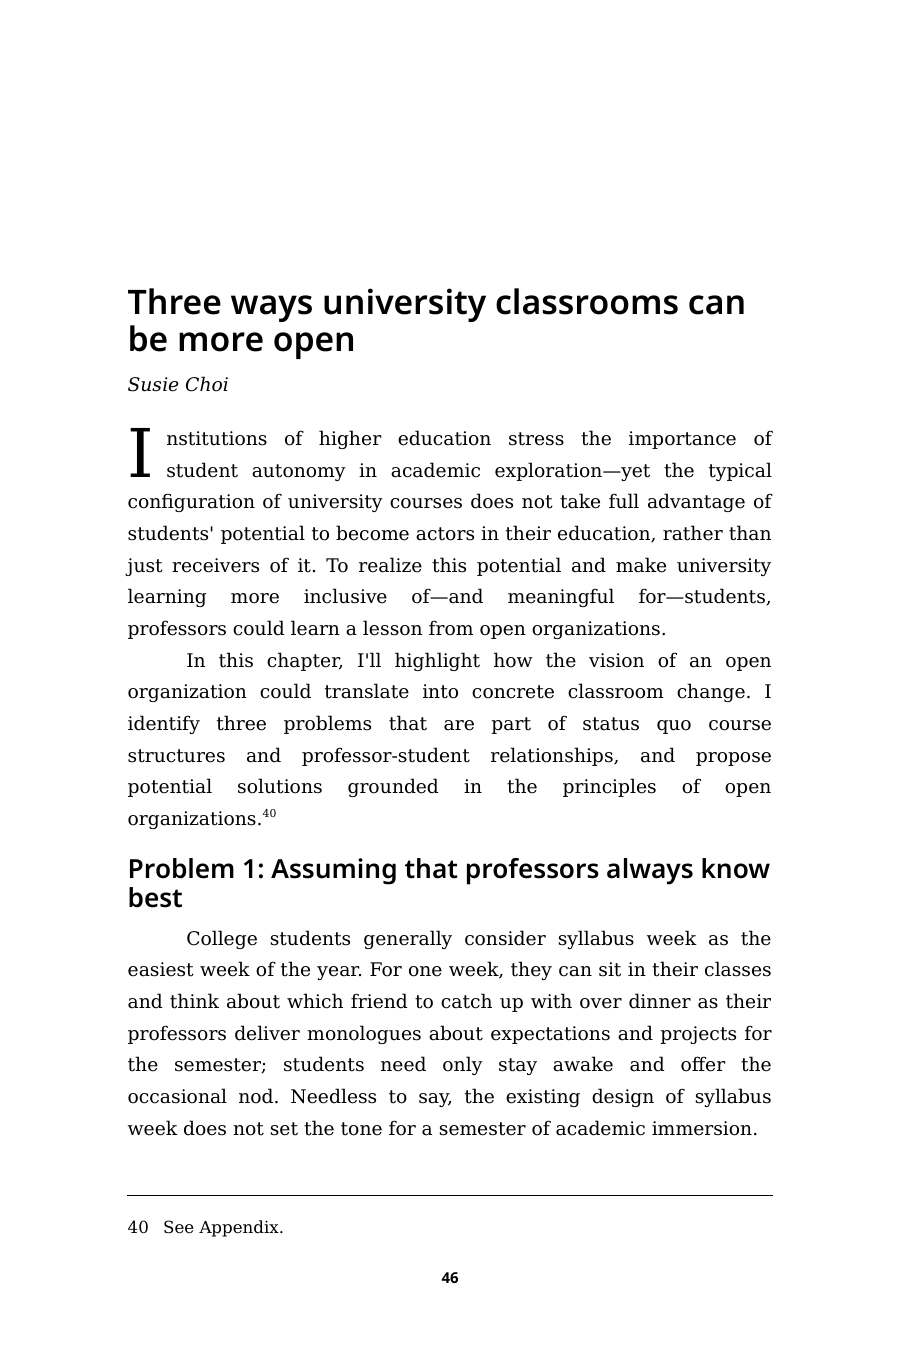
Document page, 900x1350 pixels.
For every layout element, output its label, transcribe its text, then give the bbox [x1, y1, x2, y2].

subtitle Three ways university classrooms can be more open [127, 283, 772, 361]
text In this chapter, I'll highlight how the vision of an open organization could translate into concrete classroom change. I identify three problems that are part of status quo course structures and professor-student relationships, and propose potential solutions grounded in the principles of open organizations. [127, 650, 772, 830]
text College students generally consider syllabus week as the easiest week of the year. For one week, they can sit in their classes and think about which friend to catch up with over dinner as their professors deliver monologues about expectations and projects for the semester; students need only stay awake and offer the occasional nod. Needless to say, the existing design of syllabus week does not set the tone for a semester of academic immersion. [127, 927, 772, 1139]
text Susie Choi [127, 374, 772, 396]
subtitle Problem 1: Assuming that professors always know best [127, 854, 772, 915]
text Institutions of higher education stress the importance of student autonomy in academic exploration—yet the typical configuration of university courses does not take full advantage of students' potential to become actors in their education, rather than just receivers of it. To realize this potential and make university learning more inclusive of—and meaningful for—students, professors could learn a lesson from open organizations. [127, 428, 772, 640]
text See Appendix. [127, 1218, 772, 1237]
